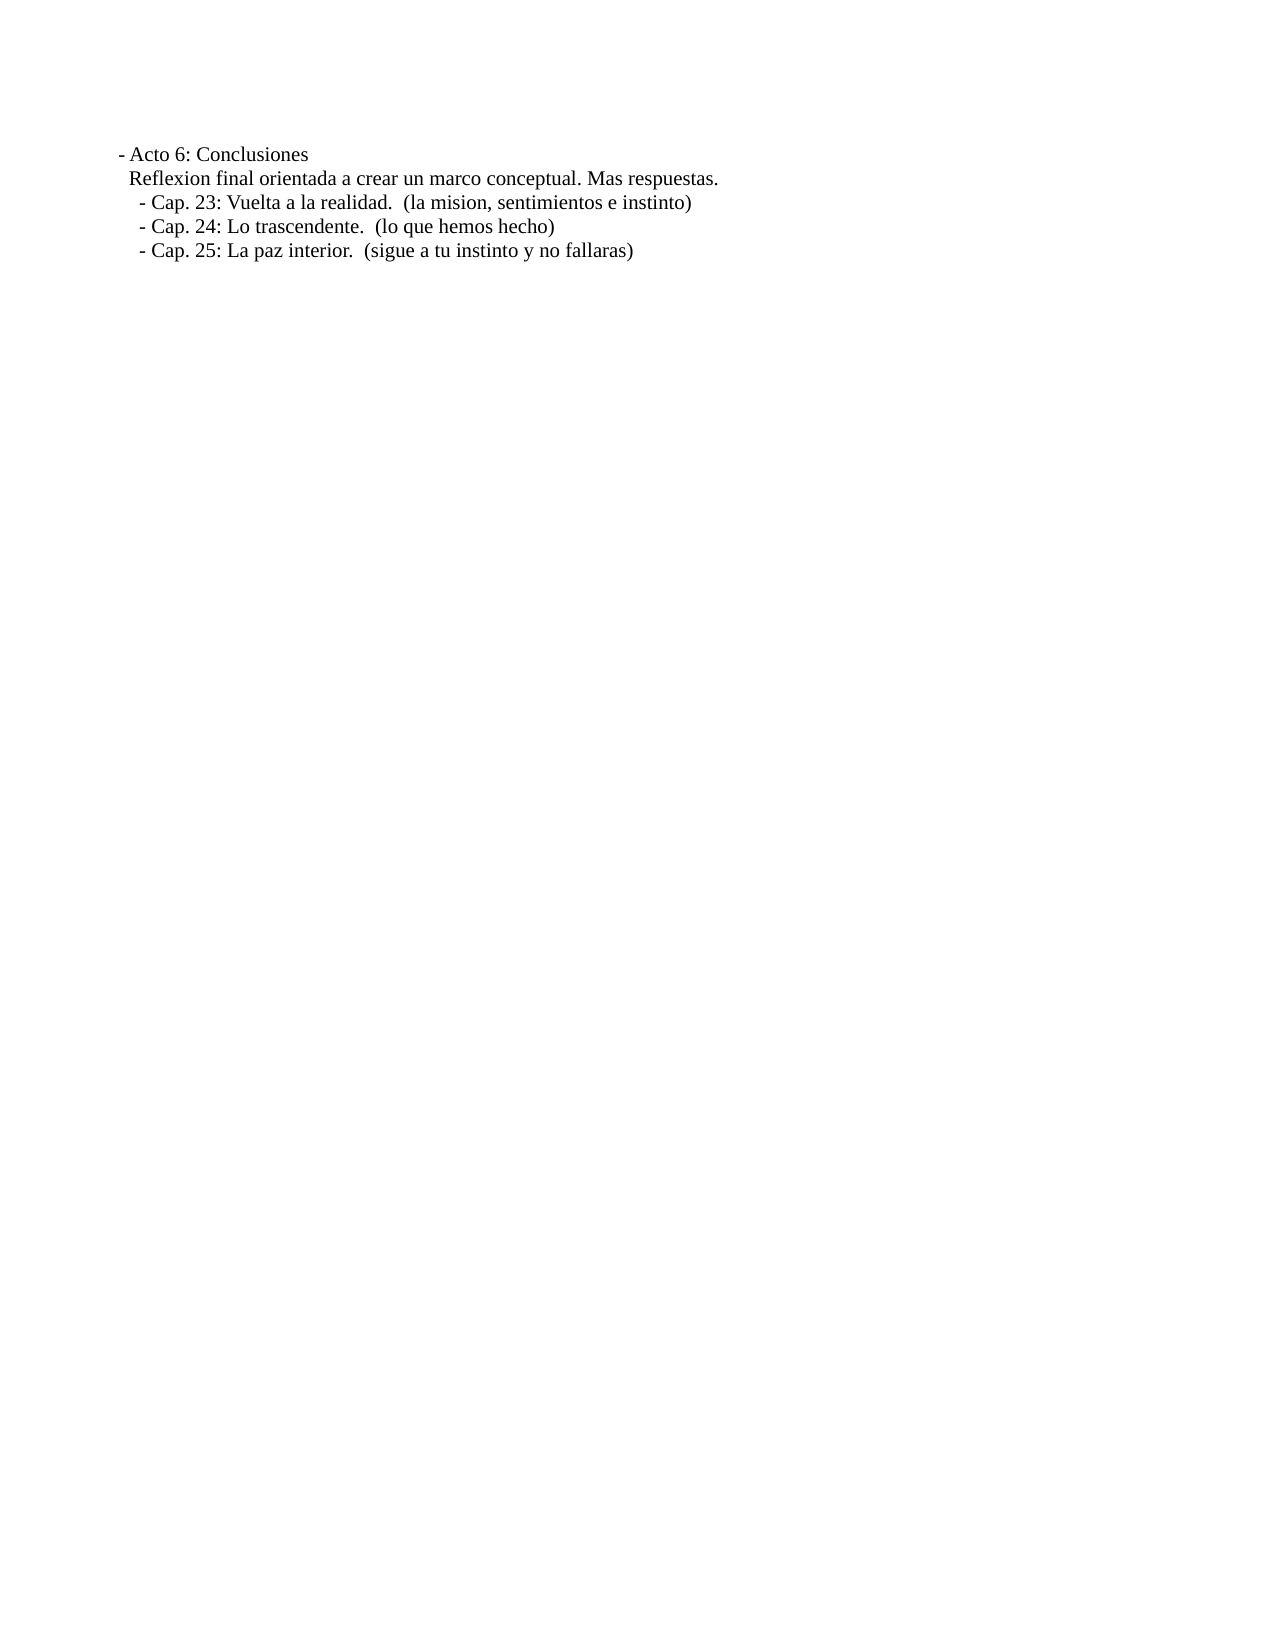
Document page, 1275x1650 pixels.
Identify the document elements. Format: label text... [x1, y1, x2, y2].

text - Cap. 24: Lo trascendente. (lo que hemos hecho) [118, 214, 1157, 238]
text - Acto 6: Conclusiones [118, 142, 1157, 166]
text Reflexion final orientada a crear un marco conceptual. Mas respuestas. [118, 166, 1157, 190]
text - Cap. 25: La paz interior. (sigue a tu instinto y no fallaras) [118, 238, 1157, 262]
text - Cap. 23: Vuelta a la realidad. (la mision, sentimientos e instinto) [118, 190, 1157, 214]
